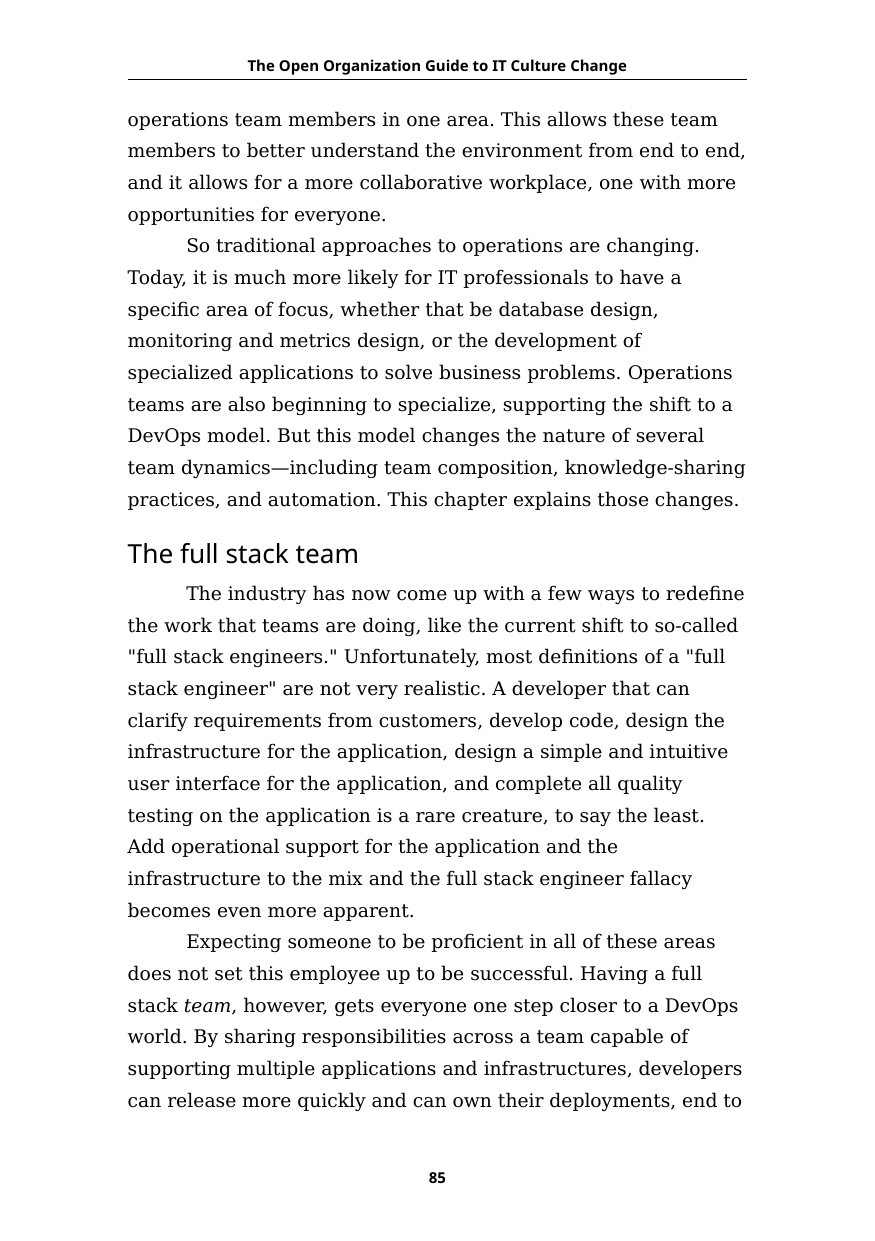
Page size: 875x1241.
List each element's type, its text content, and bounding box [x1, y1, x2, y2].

subtitle The full stack team [127, 535, 747, 571]
text The industry has now come up with a few ways to redefine the work that teams are doing, like the current shift to so-called "full stack engineers." Unfortunately, most definitions of a "full stack engineer" are not very realistic. A developer that can clarify requirements from customers, develop code, design the infrastructure for the application, design a simple and intuitive user interface for the application, and complete all quality testing on the application is a rare creature, to say the least. Add operational support for the application and the infrastructure to the mix and the full stack engineer fallacy becomes even more apparent. [127, 583, 747, 922]
text operations team members in one area. This allows these team members to better understand the environment from end to end, and it allows for a more collaborative workplace, one with more opportunities for everyone. [127, 109, 747, 226]
text So traditional approaches to operations are changing. Today, it is much more likely for IT professionals to have a specific area of focus, whether that be database design, monitoring and metrics design, or the development of specialized applications to solve business problems. Operations teams are also beginning to specialize, supporting the shift to a DevOps model. But this model changes the nature of several team dynamics—including team composition, knowledge-sharing practices, and automation. This chapter explains those changes. [127, 235, 747, 511]
text Expecting someone to be proficient in all of these areas does not set this employee up to be successful. Having a full stack team, however, gets everyone one step closer to a DevOps world. By sharing responsibilities across a team capable of supporting multiple applications and infrastructures, developers can release more quickly and can own their deployments, end to [127, 932, 747, 1112]
